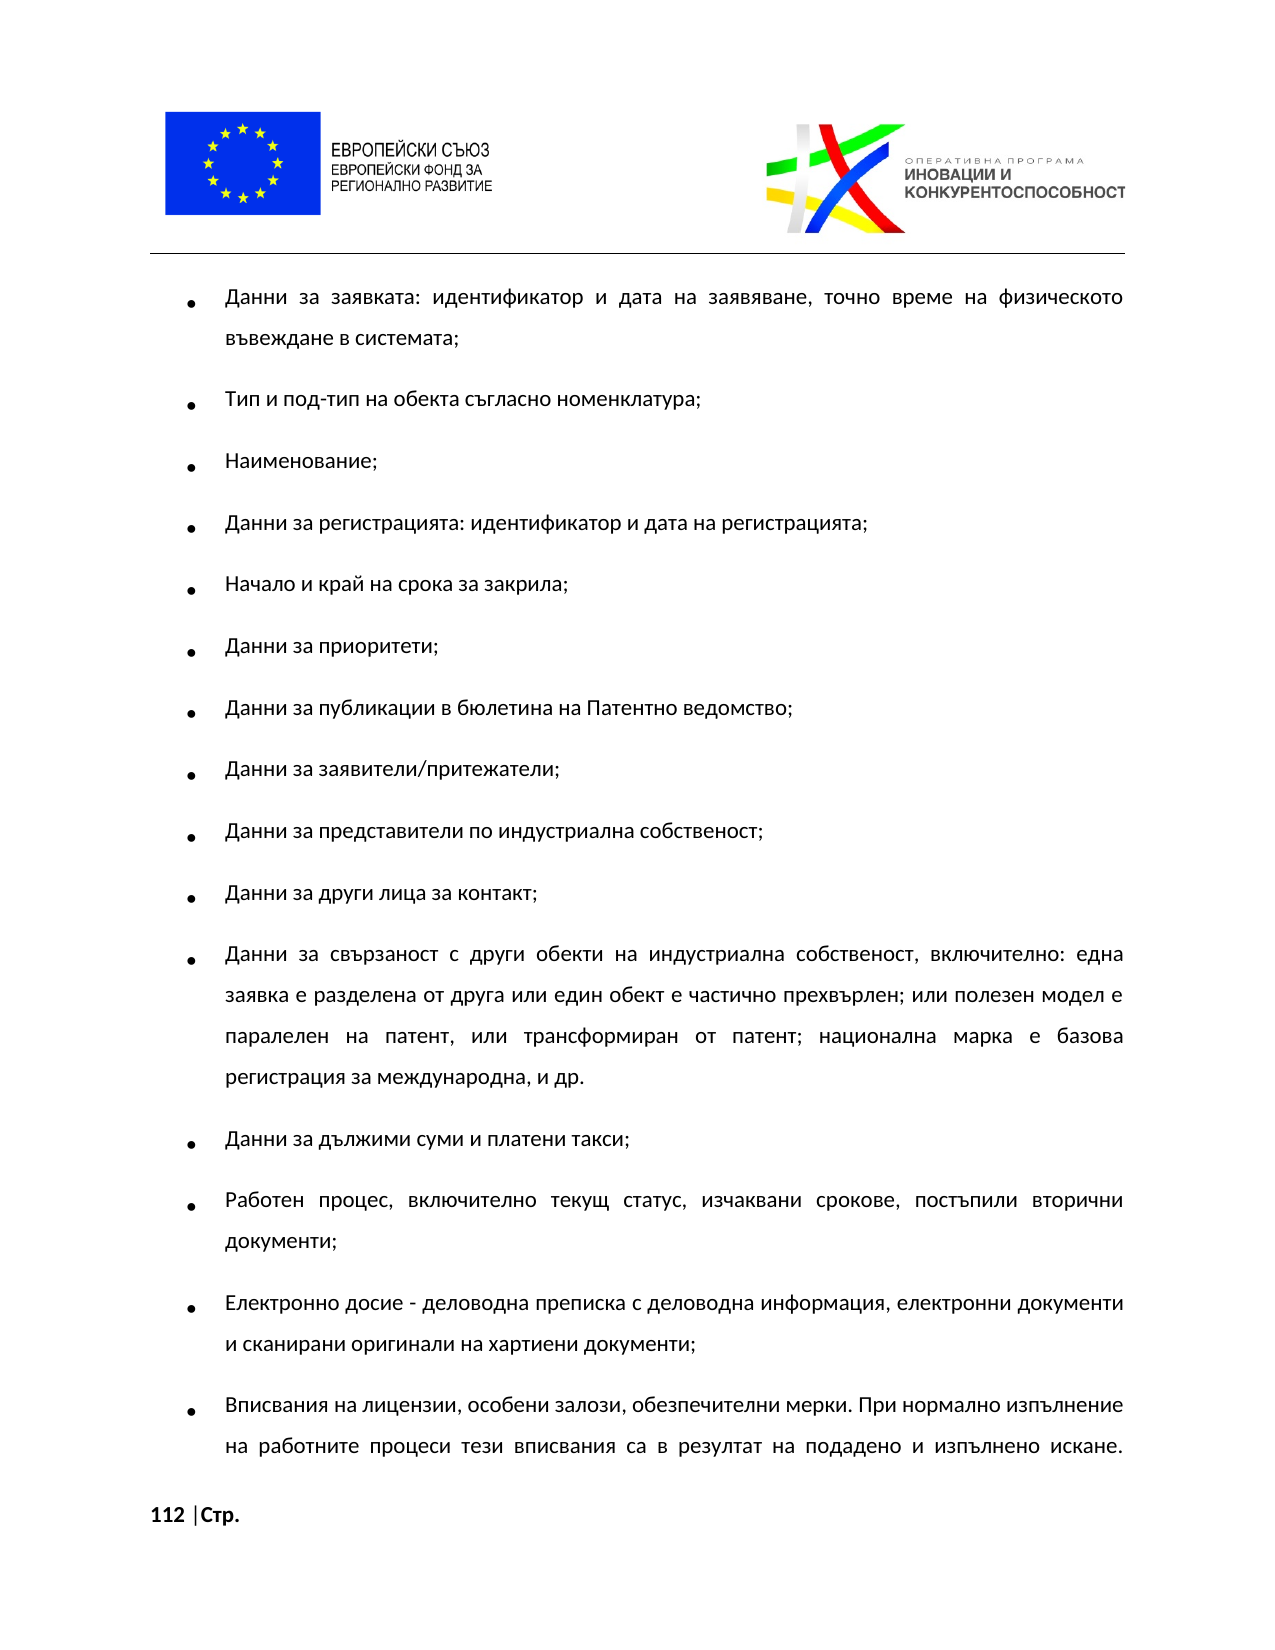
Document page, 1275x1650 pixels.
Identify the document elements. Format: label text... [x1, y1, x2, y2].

list Данни за представители по индустриална собственост; [187, 816, 1125, 852]
list Тип и под-тип на обекта съгласно номенклатура; [187, 385, 1125, 420]
list Данни за заявката: идентификатор и дата на заявяване, точно време на физическото въвеждане в системата; [187, 282, 1125, 358]
list Електронно досие - деловодна преписка с деловодна информация, електронни документи и сканирани оригинали на хартиени документи; [187, 1288, 1125, 1364]
list Данни за регистрацията: идентификатор и дата на регистрацията; [187, 508, 1125, 543]
list Наименование; [187, 446, 1125, 482]
list Данни за заявители/притежатели; [187, 755, 1125, 790]
list Работен процес, включително текущ статус, изчаквани срокове, постъпили вторични документи; [187, 1186, 1125, 1262]
list Данни за дължими суми и платени такси; [187, 1124, 1125, 1159]
list Данни за публикации в бюлетина на Патентно ведомство; [187, 693, 1125, 728]
list Данни за други лица за контакт; [187, 878, 1125, 913]
list Данни за свързаност с други обекти на индустриална собственост, включително: една заявка е разделена от друга или един обект е частично прехвърлен; или полезен модел е паралелен на патент, или трансформиран от патент; национална марка е базова регистрация за международна, и др. [187, 940, 1125, 1098]
list Начало и край на срока за закрила; [187, 570, 1125, 605]
list Вписвания на лицензии, особени залози, обезпечителни мерки. При нормално изпълнение на работните процеси тези вписвания са в резултат на подадено и изпълнено искане. [187, 1391, 1125, 1467]
list Данни за приоритети; [187, 631, 1125, 667]
